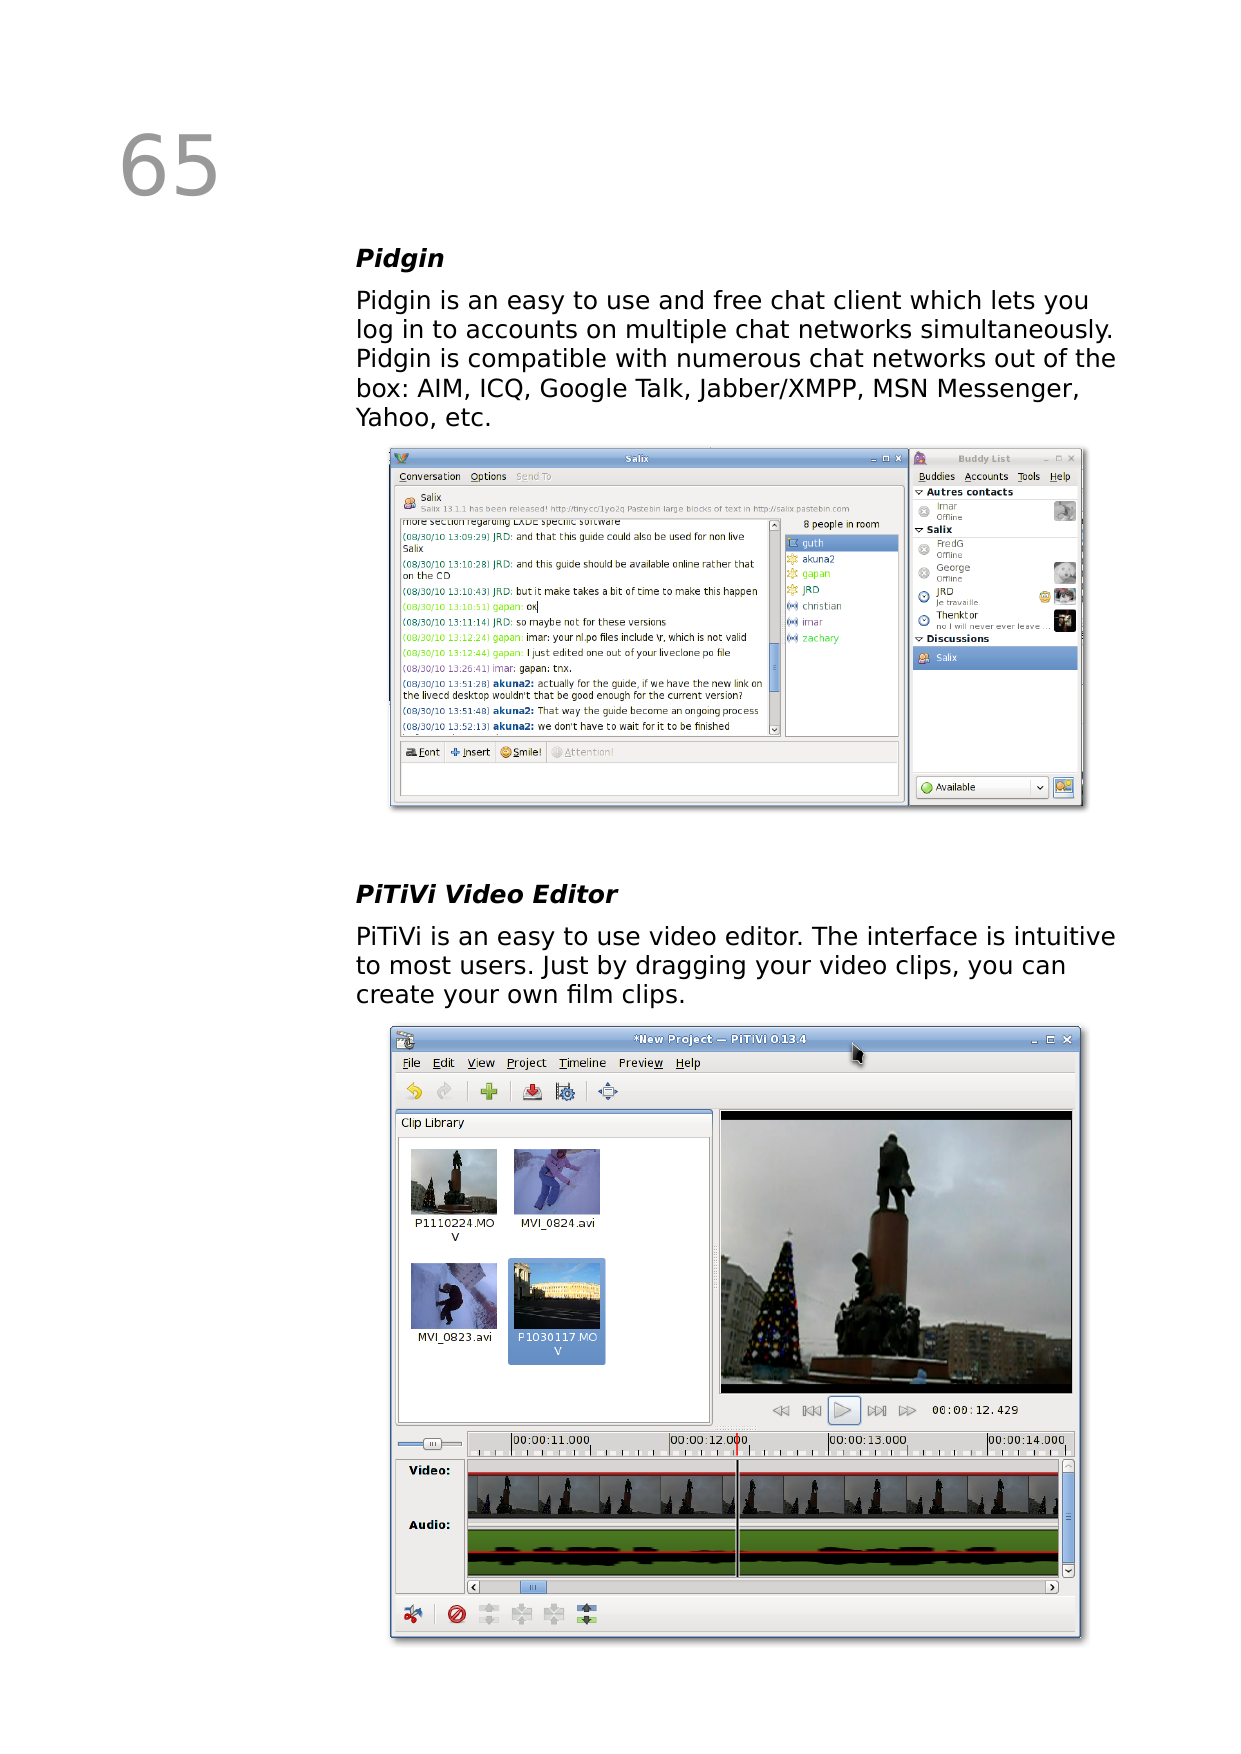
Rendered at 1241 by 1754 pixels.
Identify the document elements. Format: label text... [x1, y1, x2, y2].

picture [386, 1022, 1091, 1648]
text PiTiVi is an easy to use video editor. The interface is intuitive to most users. Just by dragging your video clips, you can create your own film clips. [356, 922, 1121, 1010]
subtitle Pidgin [356, 244, 1121, 274]
picture [386, 444, 1091, 814]
subtitle PiTiVi Video Editor [356, 881, 1121, 910]
text Pidgin is an easy to use and free chat client which lets you log in to accounts on multiple chat networks simultaneously. Pidgin is compatible with numerous chat networks out of the box: AIM, ICQ, Google Talk, Jabber/XMPP, MSN Messenger, Yahoo, etc. [356, 286, 1121, 432]
